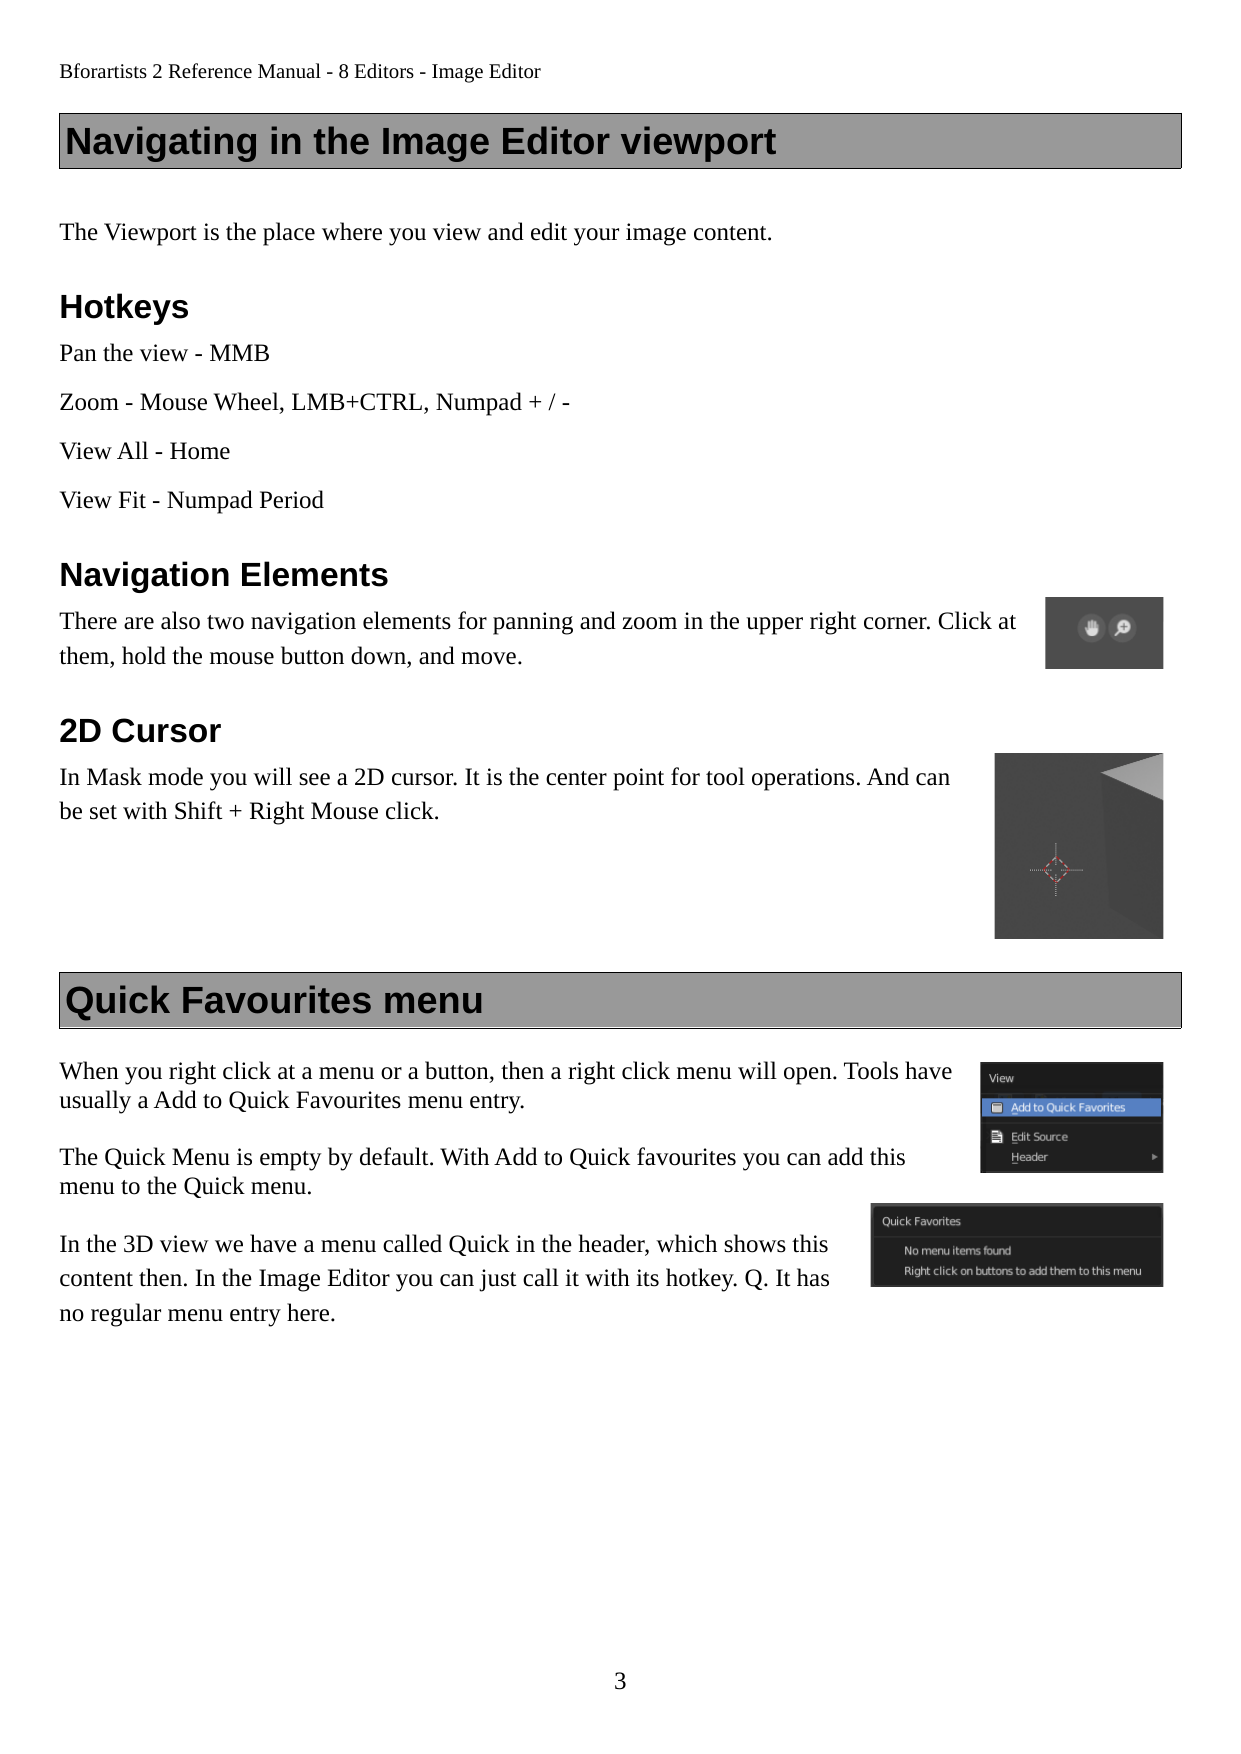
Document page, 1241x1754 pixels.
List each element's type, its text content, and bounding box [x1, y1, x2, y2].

text Pan the view - MMB [59, 338, 1181, 367]
picture [980, 1062, 1164, 1173]
text In Mask mode you will see a 2D cursor. It is the center point for tool operations. And can be set with Shift + Right Mouse click. [59, 762, 994, 825]
subtitle 2D Cursor [59, 711, 1181, 749]
text The Quick Menu is empty by default. With Add to Quick favourites you can add this menu to the Quick menu. [59, 1142, 1181, 1200]
text When you right click at a menu or a button, then a right click menu will open. Tools have usually a Add to Quick Favourites menu entry. [59, 1056, 1181, 1114]
picture [994, 753, 1164, 939]
text In the 3D view we have a menu called Quick in the header, which shows this content then. In the Image Editor you can just call it with its hotkey. Q. It has no regular menu entry here. [59, 1229, 1181, 1326]
picture [1045, 597, 1164, 669]
text View Fit - Numpad Period [59, 485, 1181, 514]
subtitle Hotkeys [59, 287, 1181, 326]
table_header Quick Favourites menu [60, 973, 1181, 1027]
picture [870, 1203, 1164, 1287]
text View All - Home [59, 436, 1181, 465]
text There are also two navigation elements for panning and zoom in the upper right corner. Click at them, hold the mouse button down, and move. [59, 606, 1045, 669]
subtitle Navigation Elements [59, 555, 1181, 594]
text Zoom - Mouse Wheel, LMB+CTRL, Numpad + / - [59, 387, 1181, 416]
table_header Navigating in the Image Editor viewport [60, 114, 1181, 168]
text The Viewport is the place where you view and edit your image content. [59, 217, 1181, 246]
